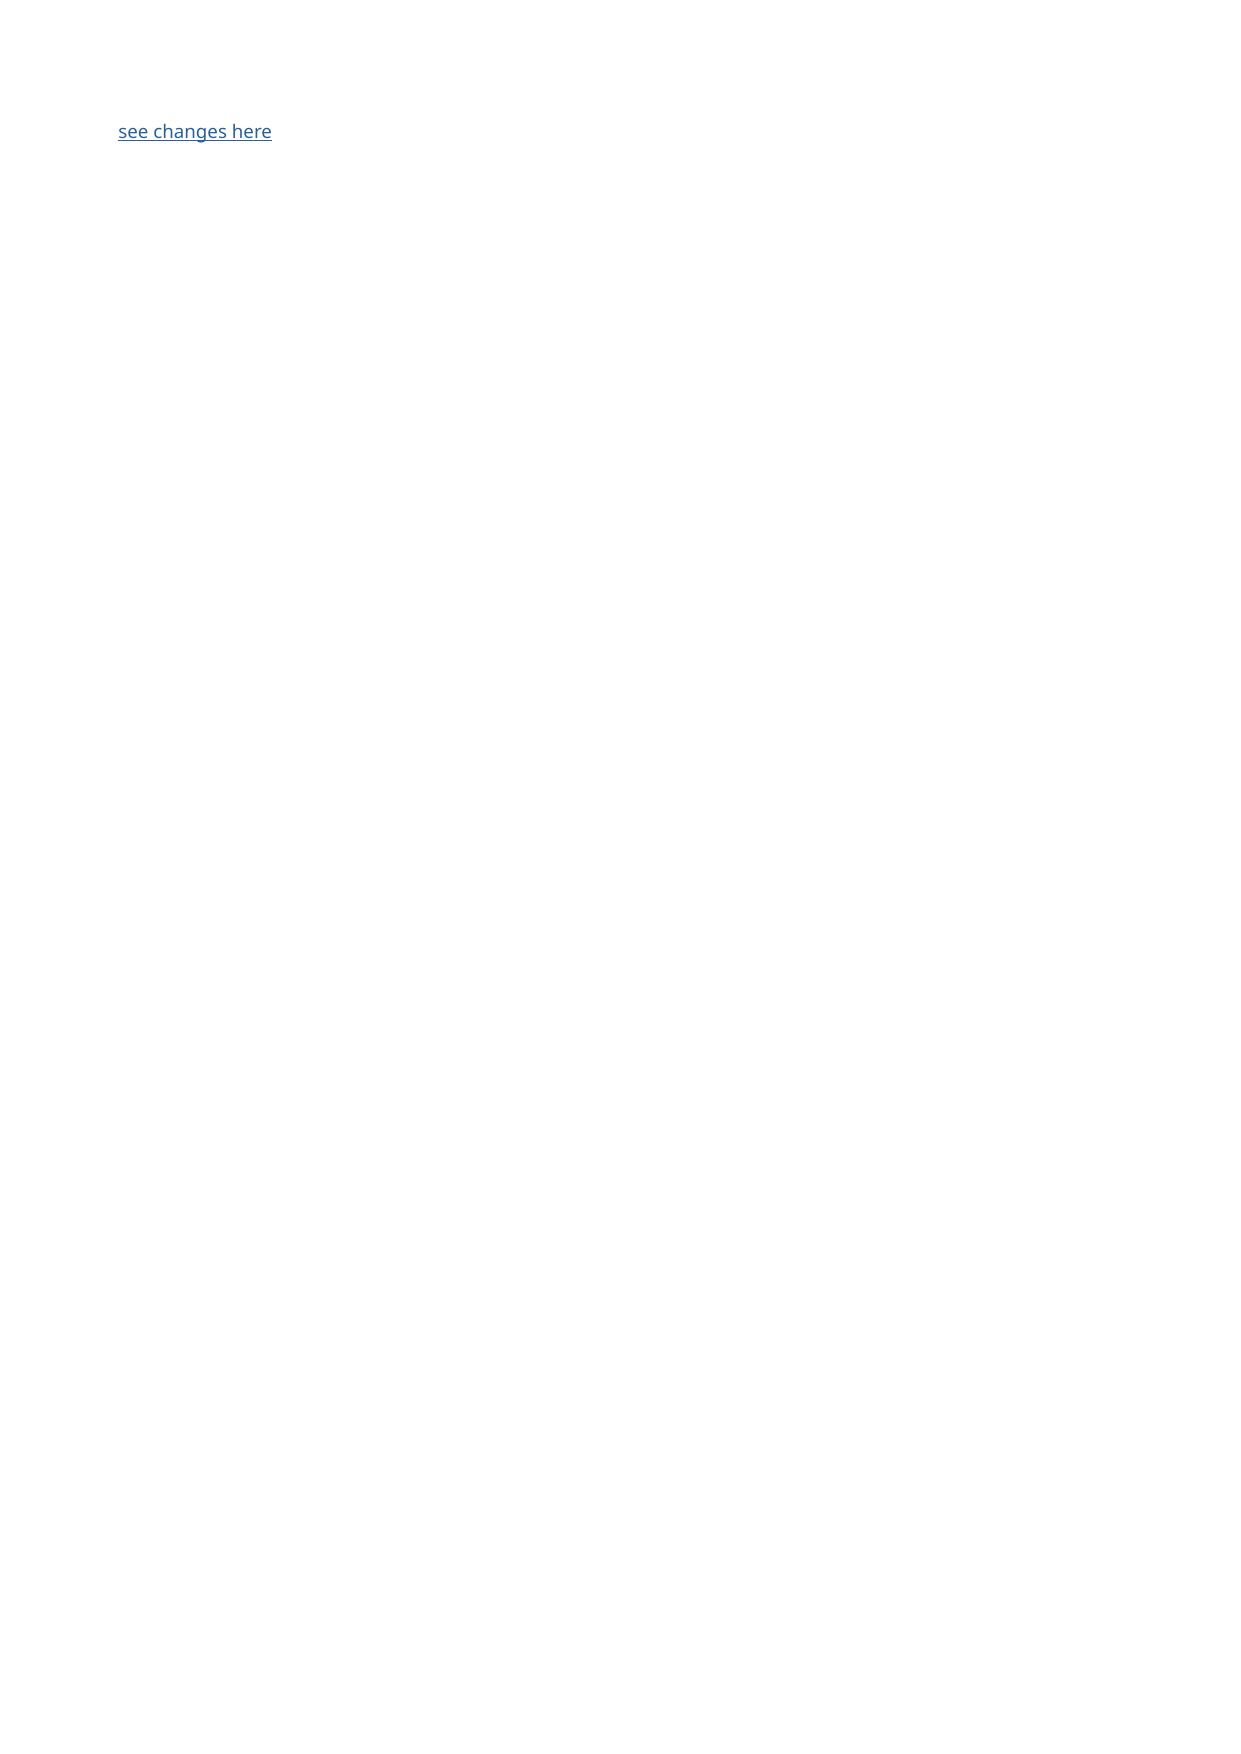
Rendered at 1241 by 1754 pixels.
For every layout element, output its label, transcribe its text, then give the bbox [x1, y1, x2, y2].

text see changes here [118, 118, 1122, 144]
